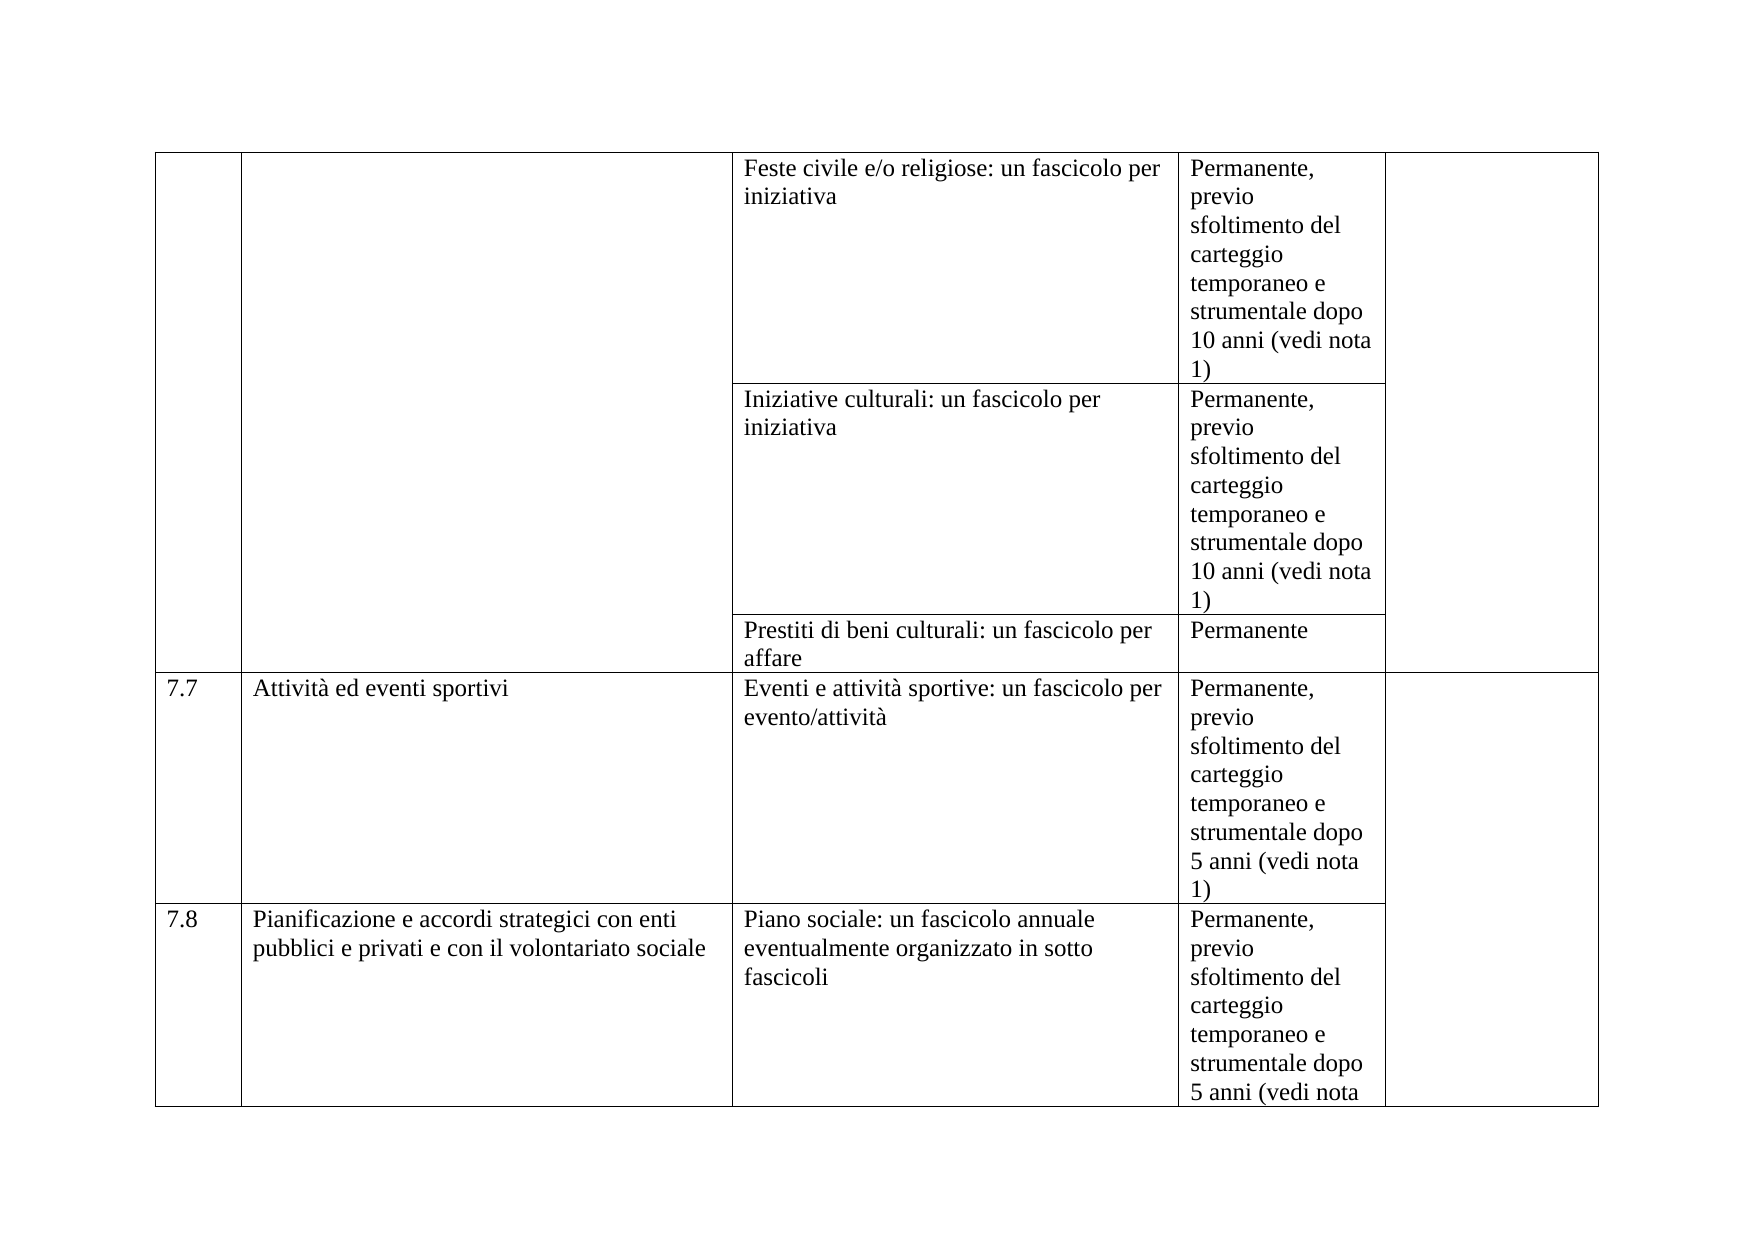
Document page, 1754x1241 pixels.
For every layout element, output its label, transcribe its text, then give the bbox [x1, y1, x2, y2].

table_cell Eventi e attività sportive: un fascicolo per evento/attività [733, 673, 1178, 903]
table_cell Prestiti di beni culturali: un fascicolo per affare [733, 615, 1178, 672]
table_cell 7.8 [156, 904, 241, 1106]
table_header Feste civile e/o religiose: un fascicolo per iniziativa [733, 153, 1178, 383]
table_header [242, 153, 732, 672]
table_header [156, 153, 241, 672]
table_cell Iniziative culturali: un fascicolo per iniziativa [733, 384, 1178, 614]
table_header Permanente, previo sfoltimento del carteggio temporaneo e strumentale dopo 10 anni (vedi nota 1) [1179, 153, 1385, 383]
table_cell Piano sociale: un fascicolo annuale eventualmente organizzato in sotto fascicoli [733, 904, 1178, 1106]
table_cell 7.7 [156, 673, 241, 903]
table_cell Permanente [1179, 615, 1385, 672]
table_cell Permanente, previo sfoltimento del carteggio temporaneo e strumentale dopo 5 anni (vedi nota [1179, 904, 1385, 1106]
table_cell Permanente, previo sfoltimento del carteggio temporaneo e strumentale dopo 5 anni (vedi nota 1) [1179, 673, 1385, 903]
table_cell Attività ed eventi sportivi [242, 673, 732, 903]
table_cell [1386, 673, 1598, 1106]
table_cell Pianificazione e accordi strategici con enti pubblici e privati e con il volontariato sociale [242, 904, 732, 1106]
table_header [1386, 153, 1598, 672]
table_cell Permanente, previo sfoltimento del carteggio temporaneo e strumentale dopo 10 anni (vedi nota 1) [1179, 384, 1385, 614]
